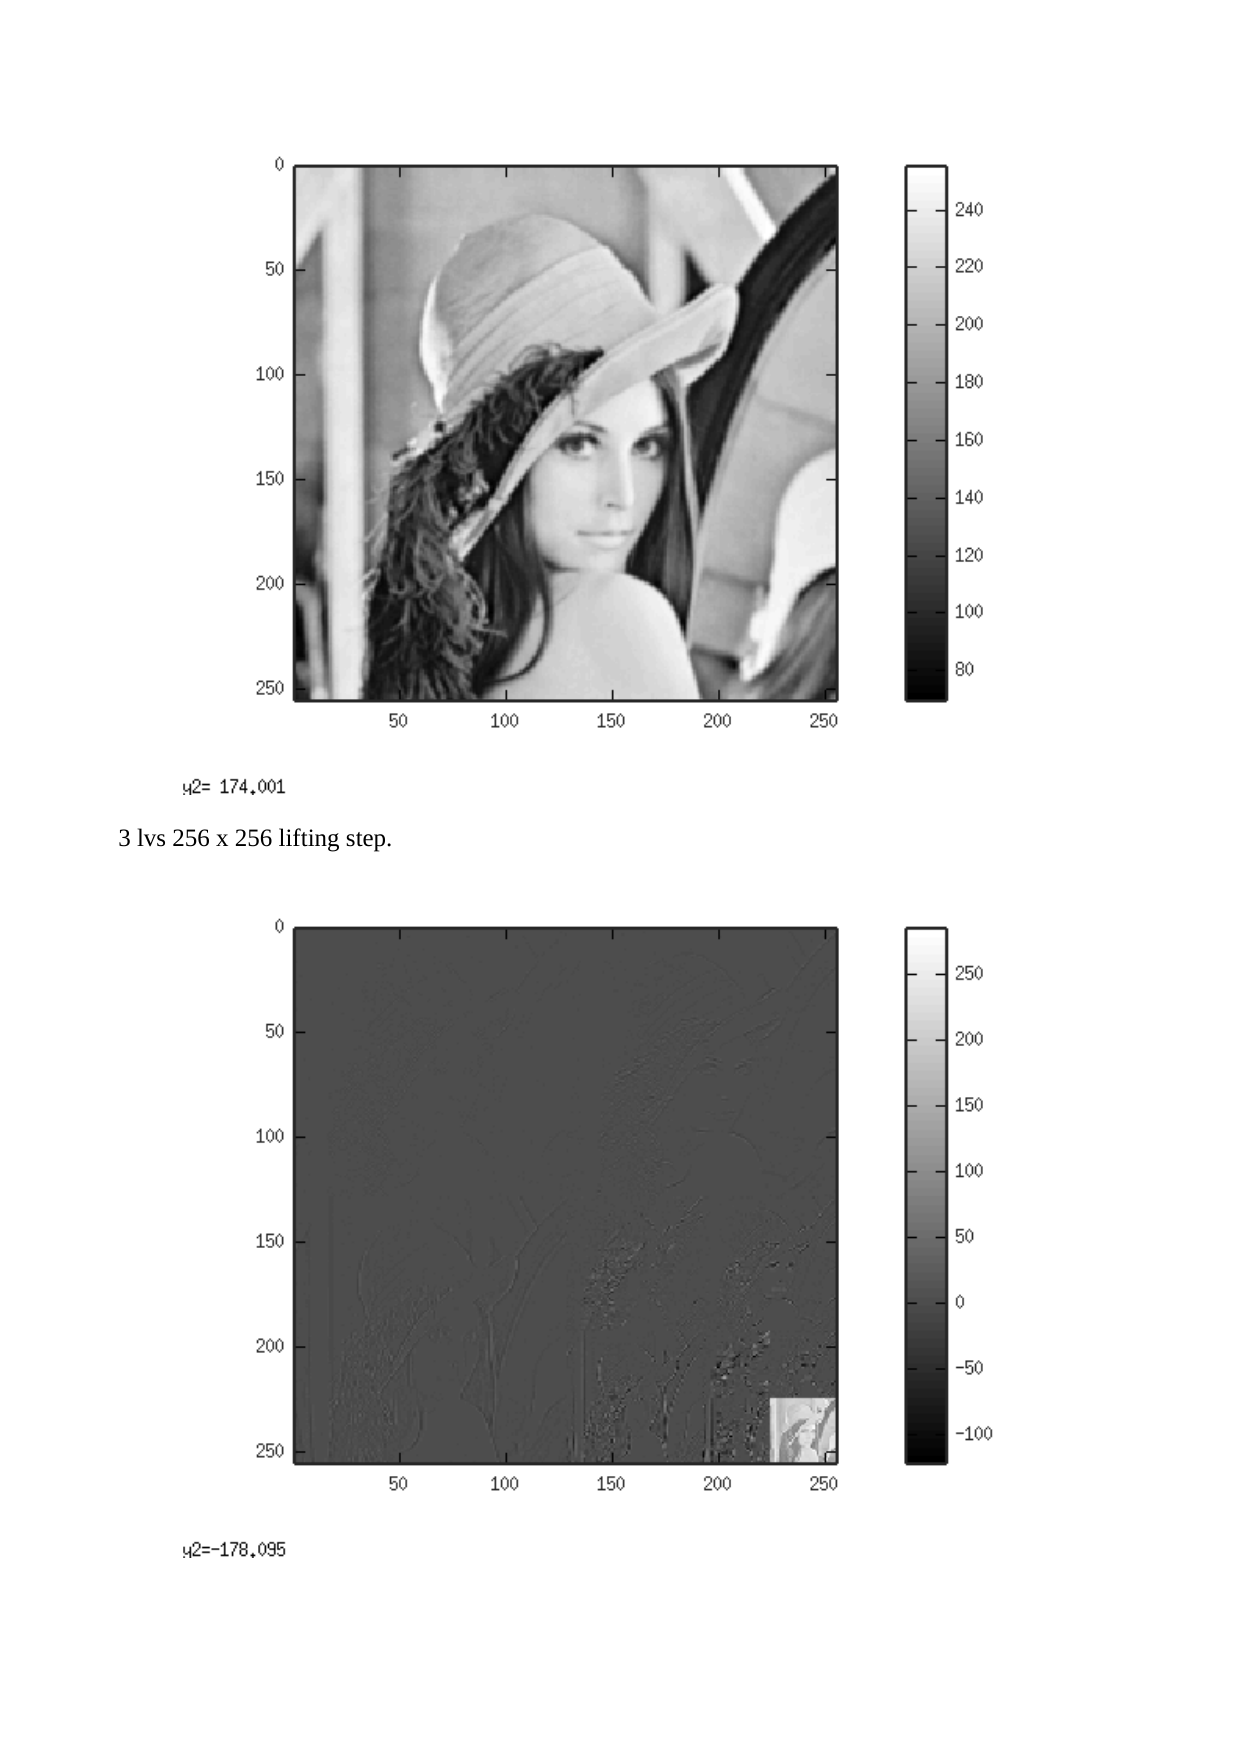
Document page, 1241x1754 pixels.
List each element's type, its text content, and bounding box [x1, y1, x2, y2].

picture [182, 118, 1058, 795]
picture [182, 881, 1058, 1558]
text 3 lvs 256 x 256 lifting step. [118, 823, 1122, 852]
